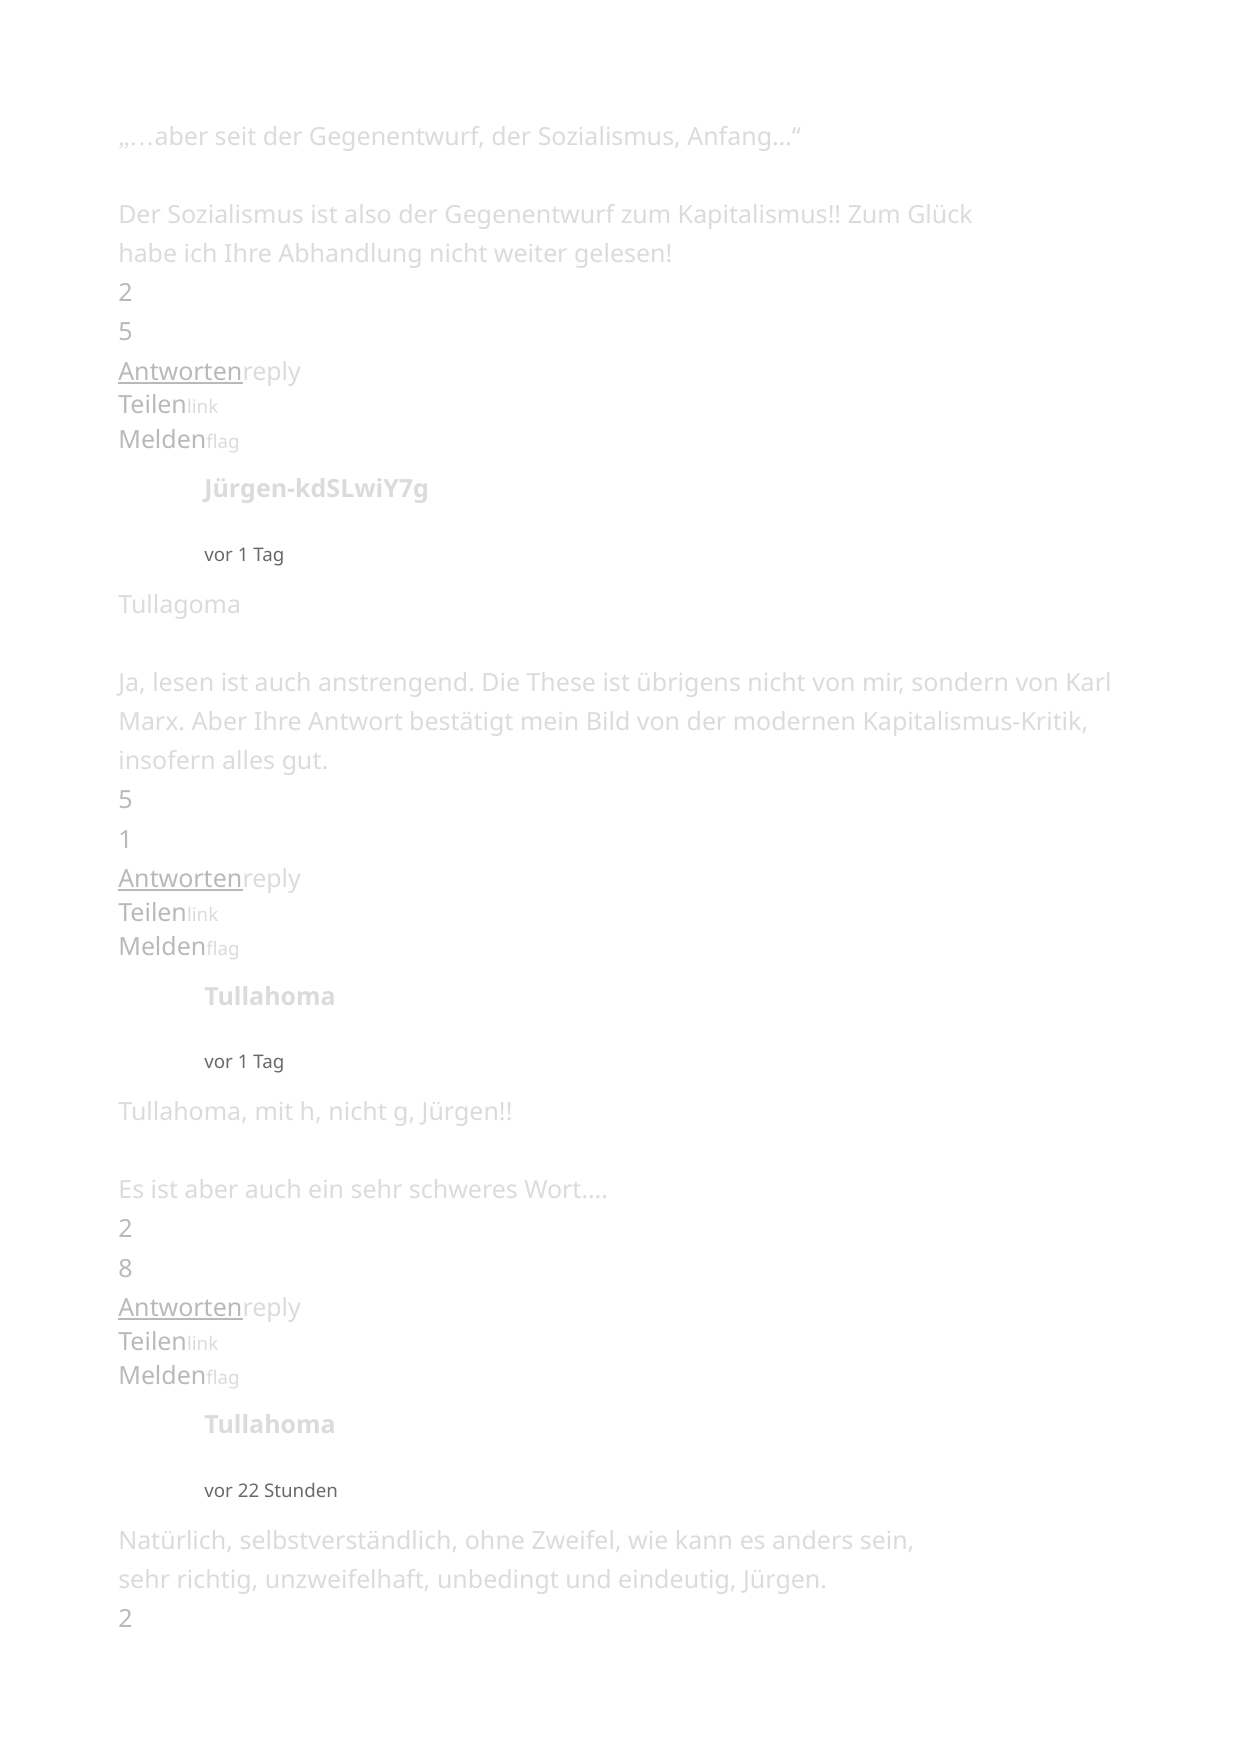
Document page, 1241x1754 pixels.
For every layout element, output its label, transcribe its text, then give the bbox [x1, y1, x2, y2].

text Meldenflag [118, 421, 1122, 455]
text Teilenlink [118, 894, 1122, 928]
text Antwortenreply [118, 860, 1122, 894]
text 2 [118, 1211, 1122, 1245]
text Tullahoma, mit h, nicht g, Jürgen!! Es ist aber auch ein sehr schweres Wort…. [118, 1093, 1122, 1206]
text 8 [118, 1250, 1122, 1284]
text Jürgen-kdSLwiY7g [204, 471, 1114, 505]
text vor 1 Tag [204, 541, 1117, 567]
text Tullagoma Ja, lesen ist auch anstrengend. Die These ist übrigens nicht von mir, sondern von Karl Marx. Aber Ihre Antwort bestätigt mein Bild von der modernen Kapitalismus-Kritik, insofern alles gut. [118, 586, 1122, 777]
text 5 [118, 782, 1122, 816]
text Natürlich, selbstverständlich, ohne Zweifel, wie kann es anders sein, sehr richtig, unzweifelhaft, unbedingt und eindeutig, Jürgen. [118, 1522, 1122, 1596]
text 2 [118, 1601, 1122, 1635]
text Teilenlink [118, 1323, 1122, 1357]
text 2 [118, 275, 1122, 309]
text Antwortenreply [118, 353, 1122, 387]
text vor 1 Tag [204, 1049, 1117, 1074]
text Meldenflag [118, 1357, 1122, 1392]
text Tullahoma [204, 978, 1114, 1012]
text Tullahoma [204, 1407, 1114, 1441]
text Teilenlink [118, 387, 1122, 421]
text „…aber seit der Gegenentwurf, der Sozialismus, Anfang…“ Der Sozialismus ist also der Gegenentwurf zum Kapitalismus!! Zum Glück habe ich Ihre Abhandlung nicht weiter gelesen! [118, 118, 1122, 270]
text 1 [118, 821, 1122, 855]
text Antwortenreply [118, 1289, 1122, 1323]
text 5 [118, 314, 1122, 348]
text Meldenflag [118, 928, 1122, 963]
text vor 22 Stunden [204, 1478, 1117, 1503]
